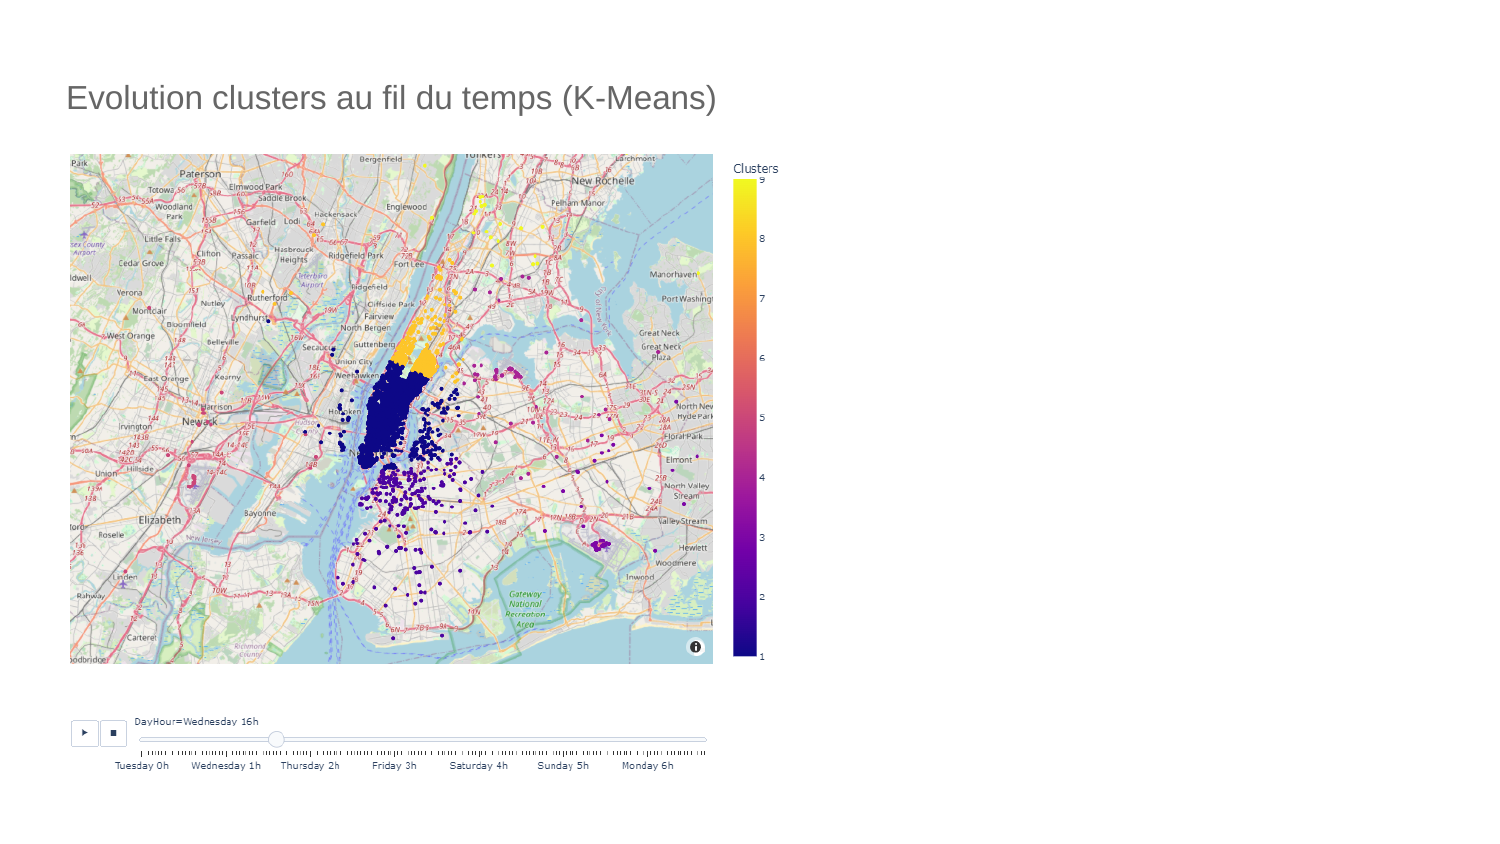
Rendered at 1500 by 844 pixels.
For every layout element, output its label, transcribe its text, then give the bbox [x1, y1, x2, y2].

picture [11, 123, 788, 780]
title Evolution clusters au fil du temps (K-Means) [51, 61, 969, 142]
